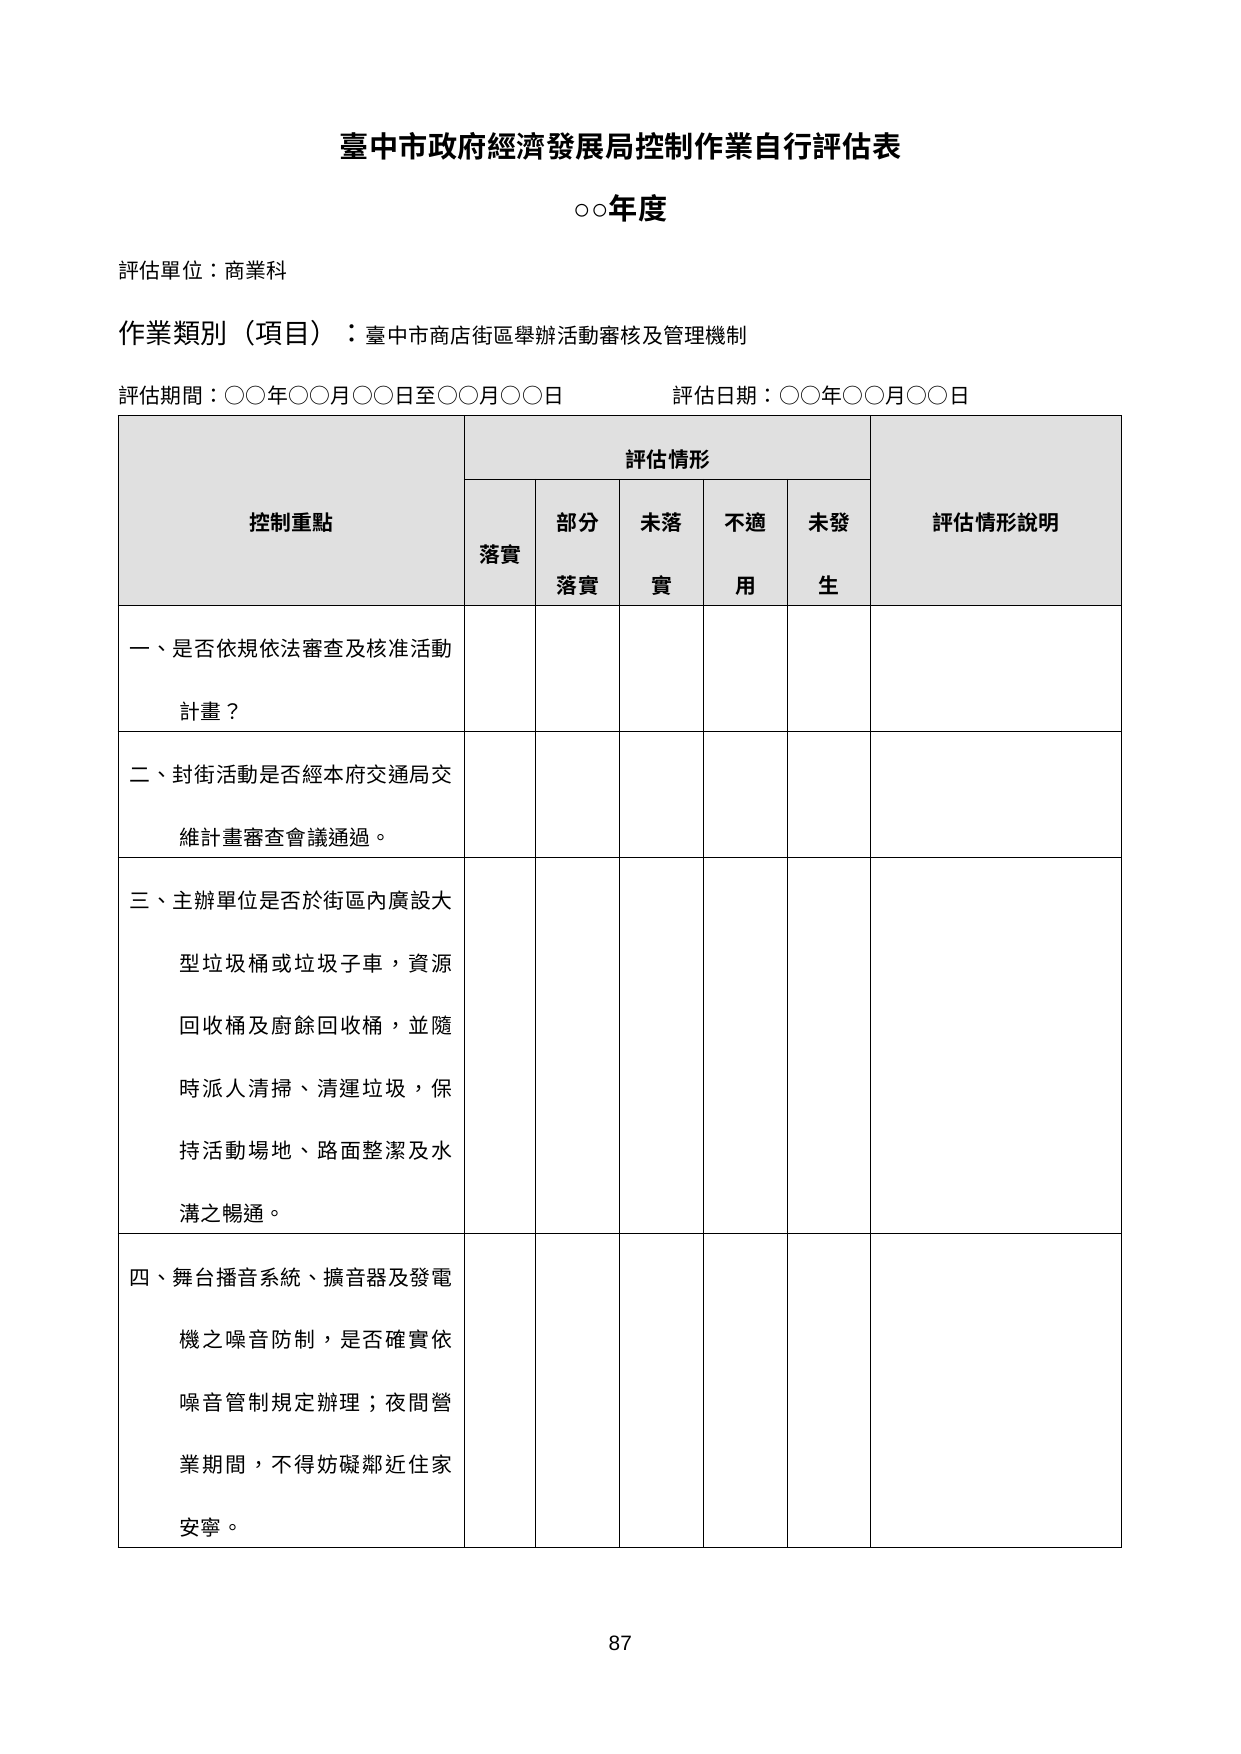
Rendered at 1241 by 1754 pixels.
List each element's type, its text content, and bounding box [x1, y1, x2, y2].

table_cell [620, 606, 703, 731]
text 作業類別（項目）：臺中市商店街區舉辦活動審核及管理機制 [118, 290, 1122, 353]
table_cell [620, 1234, 703, 1547]
table_cell [704, 1234, 787, 1547]
text 臺中市政府經濟發展局控制作業自行評估表 [118, 103, 1122, 165]
table_cell 未發生 [788, 480, 870, 605]
table_header 評估情形說明 [871, 416, 1121, 605]
text 評估單位：商業科 [118, 228, 1122, 290]
text 評估期間：○○年○○月○○日至○○月○○日 評估日期：○○年○○月○○日 [118, 353, 1122, 415]
table_cell [788, 1234, 870, 1547]
table_header 控制重點 [119, 416, 464, 605]
table_cell 未落實 [620, 480, 703, 605]
table_cell [536, 1234, 619, 1547]
table_cell [536, 606, 619, 731]
table_cell [465, 858, 535, 1233]
table_cell [620, 732, 703, 857]
table_cell [871, 732, 1121, 857]
table_cell 落實 [465, 480, 535, 605]
table_cell [704, 606, 787, 731]
table_cell [788, 732, 870, 857]
table_cell 二、封街活動是否經本府交通局交維計畫審查會議通過。 [119, 732, 464, 857]
table_cell 三、主辦單位是否於街區內廣設大型垃圾桶或垃圾子車，資源回收桶及廚餘回收桶，並隨時派人清掃、清運垃圾，保持活動場地、路面整潔及水溝之暢通。 [119, 858, 464, 1233]
table_cell 一、是否依規依法審查及核准活動計畫？ [119, 606, 464, 731]
table_cell [788, 858, 870, 1233]
table_cell [704, 732, 787, 857]
table_cell [536, 858, 619, 1233]
table_cell [620, 858, 703, 1233]
table_cell 不適用 [704, 480, 787, 605]
table_cell [465, 1234, 535, 1547]
table_cell [871, 606, 1121, 731]
table_header 評估情形 [465, 416, 870, 479]
table_cell [465, 732, 535, 857]
table_cell 部分落實 [536, 480, 619, 605]
table_cell [536, 732, 619, 857]
table_cell [465, 606, 535, 731]
table_cell [704, 858, 787, 1233]
table_cell 四、舞台播音系統、擴音器及發電機之噪音防制，是否確實依噪音管制規定辦理；夜間營業期間，不得妨礙鄰近住家安寧。 [119, 1234, 464, 1547]
table_cell [871, 858, 1121, 1233]
text ○○年度 [118, 165, 1122, 228]
table_cell [788, 606, 870, 731]
table_cell [871, 1234, 1121, 1547]
